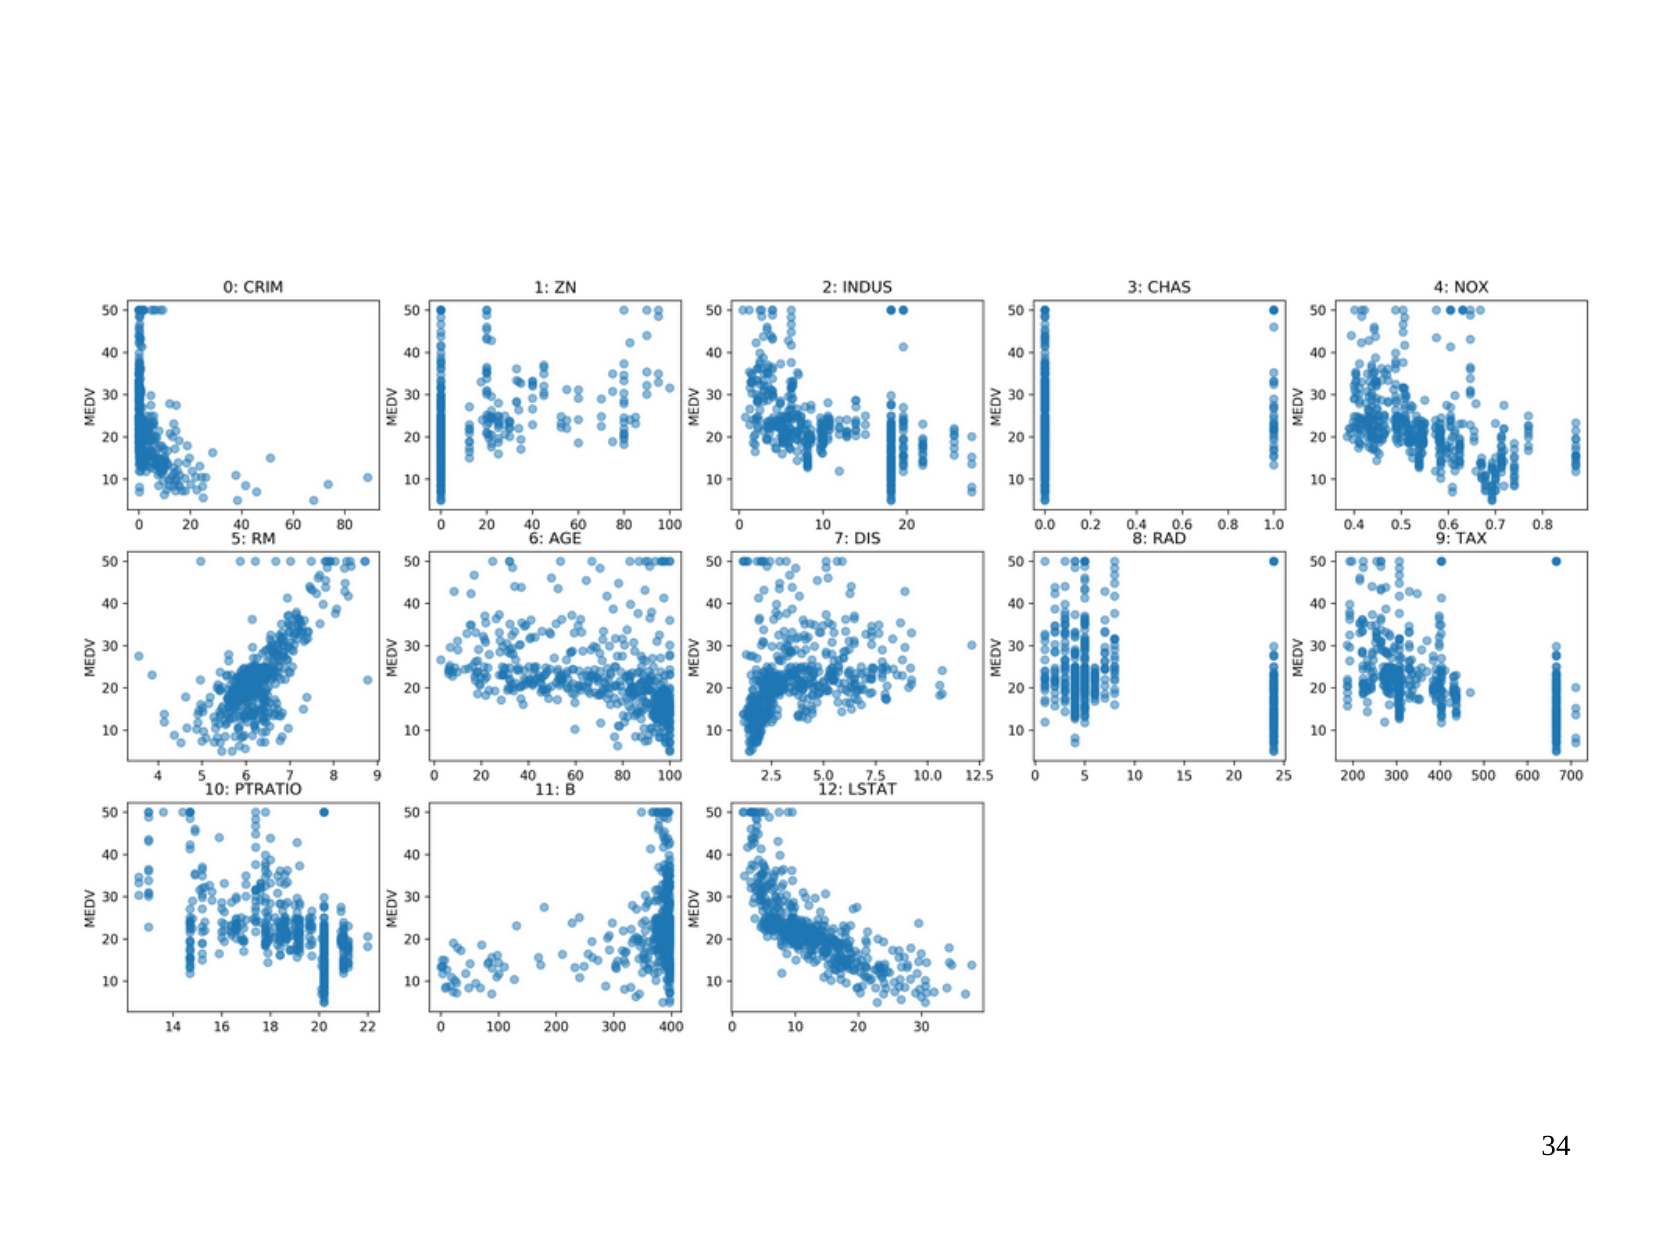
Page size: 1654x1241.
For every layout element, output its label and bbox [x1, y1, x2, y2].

picture [60, 267, 1612, 1051]
